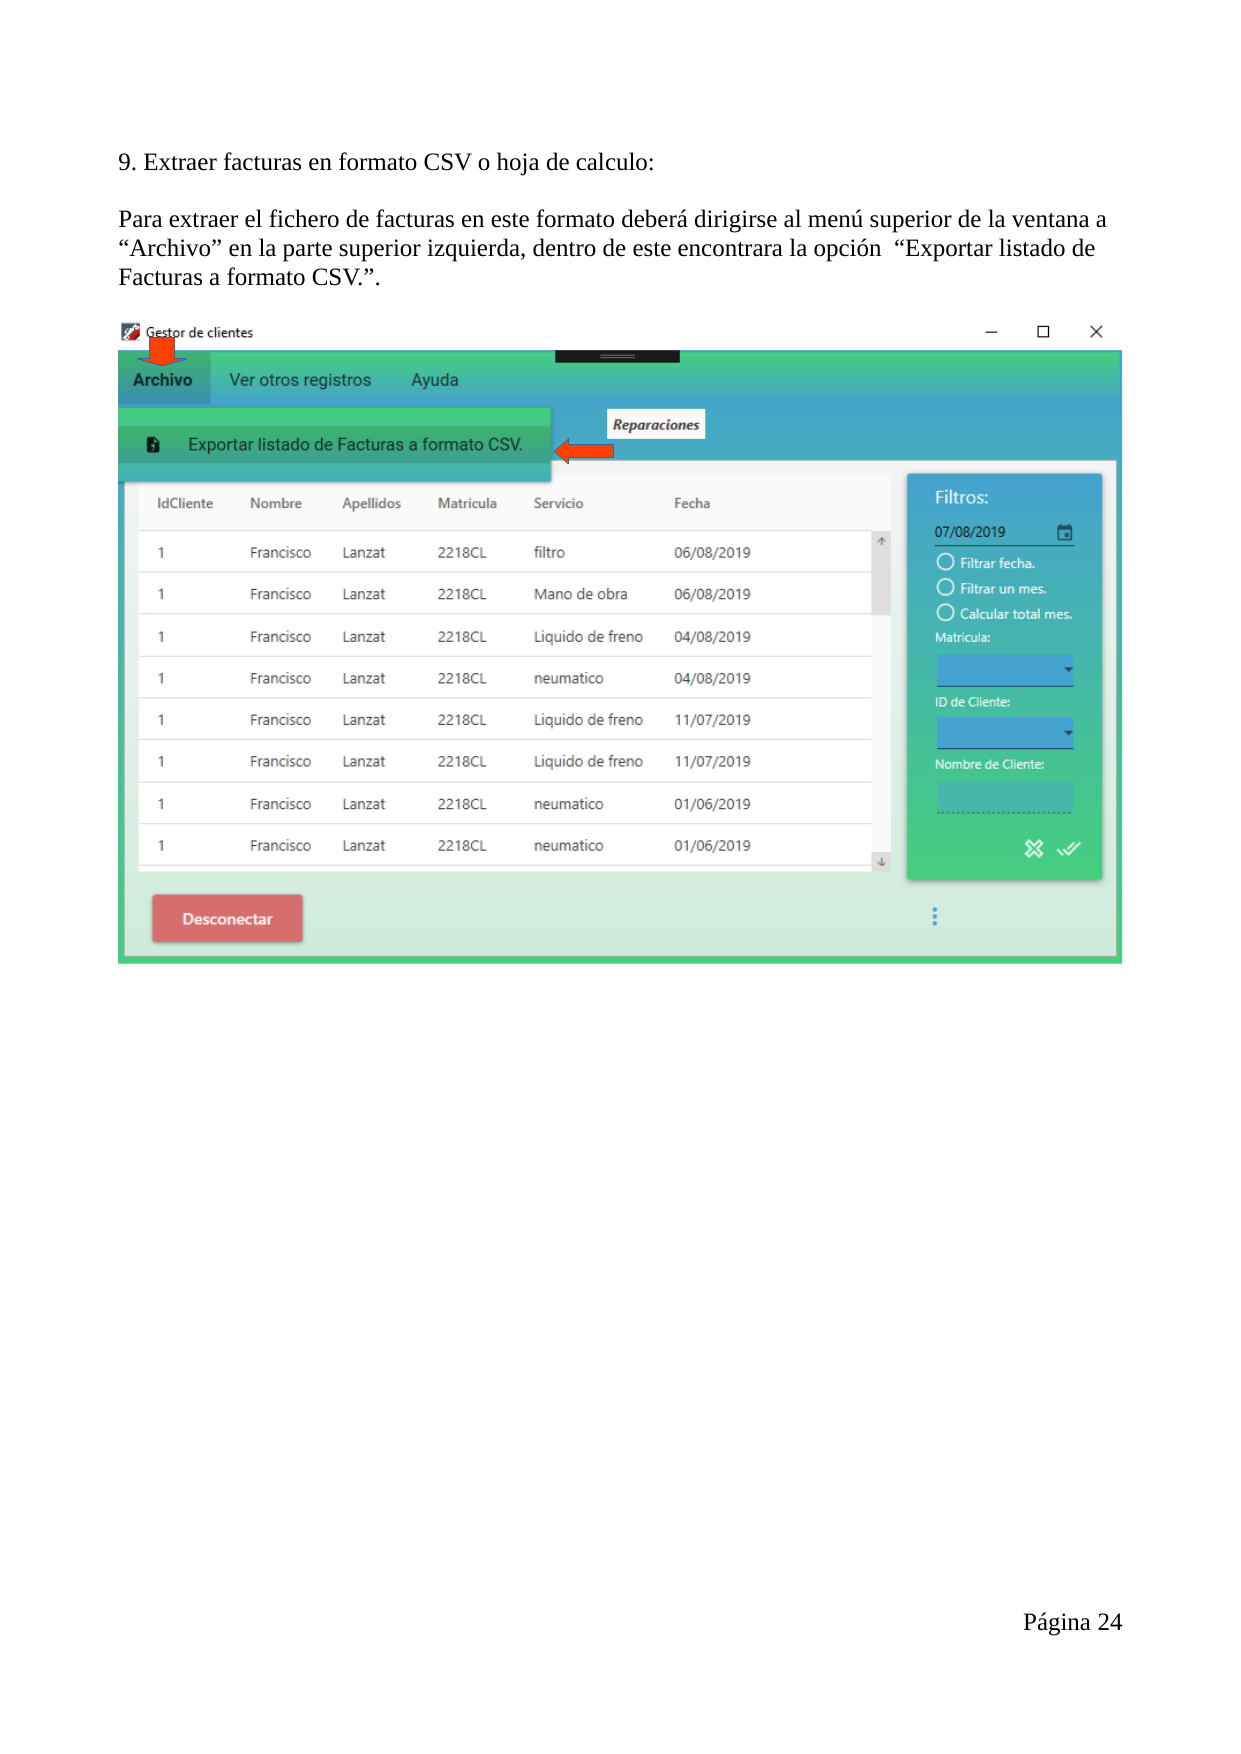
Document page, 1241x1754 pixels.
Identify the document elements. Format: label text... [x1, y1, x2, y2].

picture [118, 319, 1123, 965]
text Para extraer el fichero de facturas en este formato deberá dirigirse al menú superior de la ventana a “Archivo” en la parte superior izquierda, dentro de este encontrara la opción “Exportar listado de Facturas a formato CSV.”. [118, 204, 1122, 291]
text 9. Extraer facturas en formato CSV o hoja de calculo: [118, 147, 1122, 176]
